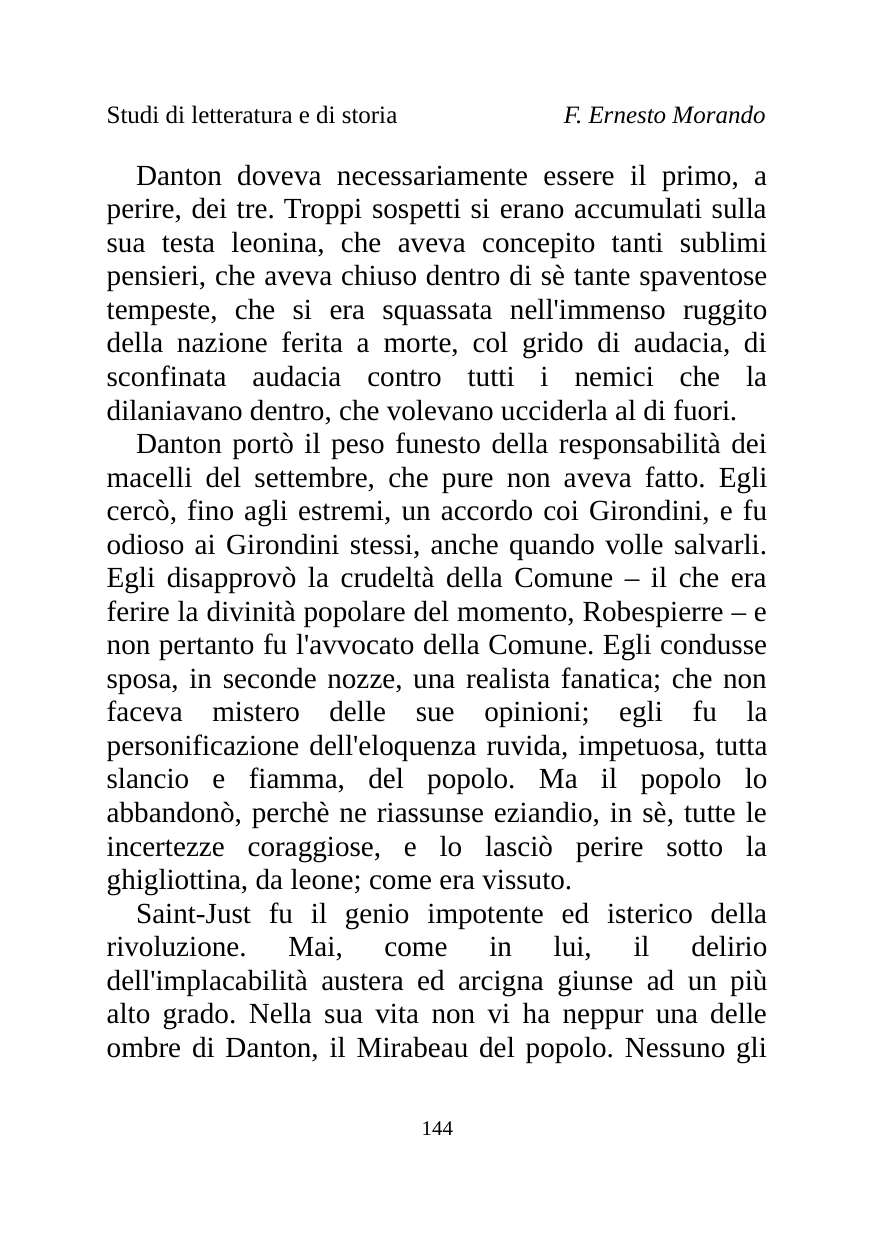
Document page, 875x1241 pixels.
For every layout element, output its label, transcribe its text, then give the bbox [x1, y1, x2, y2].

text Saint-Just fu il genio impotente ed isterico della rivoluzione. Mai, come in lui, il delirio dell'implacabilità austera ed arcigna giunse ad un più alto grado. Nella sua vita non vi ha neppur una delle ombre di Danton, il Mirabeau del popolo. Nessuno gli [106, 896, 768, 1063]
text Danton portò il peso funesto della responsabilità dei macelli del settembre, che pure non aveva fatto. Egli cercò, fino agli estremi, un accordo coi Girondini, e fu odioso ai Girondini stessi, anche quando volle salvarli. Egli disapprovò la crudeltà della Comune – il che era ferire la divinità popolare del momento, Robespierre – e non pertanto fu l'avvocato della Comune. Egli condusse sposa, in seconde nozze, una realista fanatica; che non faceva mistero delle sue opinioni; egli fu la personificazione dell'eloquenza ruvida, impetuosa, tutta slancio e fiamma, del popolo. Ma il popolo lo abbandonò, perchè ne riassunse eziandio, in sè, tutte le incertezze coraggiose, e lo lasciò perire sotto la ghigliottina, da leone; come era vissuto. [106, 426, 768, 896]
text Danton doveva necessariamente essere il primo, a perire, dei tre. Troppi sospetti si erano accumulati sulla sua testa leonina, che aveva concepito tanti sublimi pensieri, che aveva chiuso dentro di sè tante spaventose tempeste, che si era squassata nell'immenso ruggito della nazione ferita a morte, col grido di audacia, di sconfinata audacia contro tutti i nemici che la dilaniavano dentro, che volevano ucciderla al di fuori. [106, 158, 768, 426]
